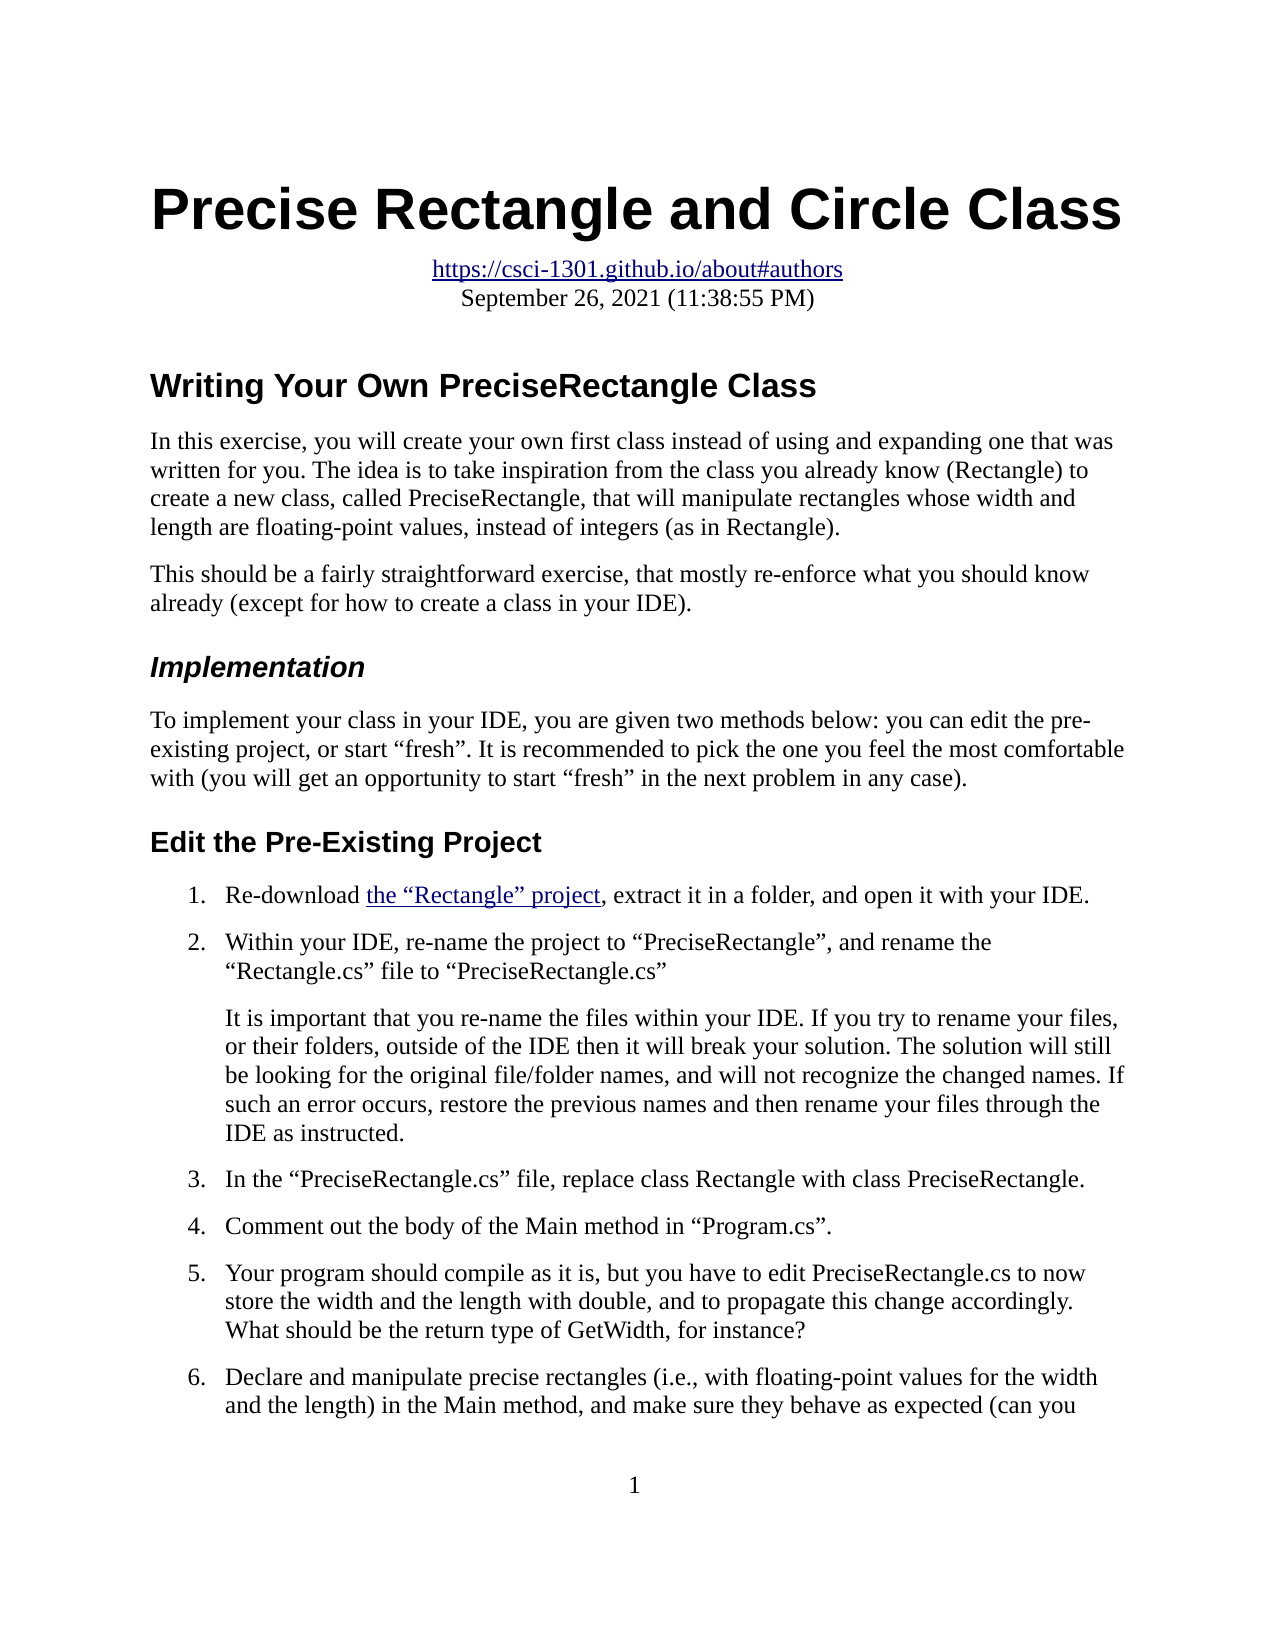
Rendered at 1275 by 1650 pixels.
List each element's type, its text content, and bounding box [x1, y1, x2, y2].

list It is important that you re-name the files within your IDE. If you try to rename your files, or their folders, outside of the IDE then it will break your solution. The solution will still be looking for the original file/folder names, and will not recognize the changed names. If such an error occurs, restore the previous names and then rename your files through the IDE as instructed. [187, 1003, 1125, 1146]
subtitle Edit the Pre-Existing Project [150, 826, 1125, 859]
text In this exercise, you will create your own first class instead of using and expanding one that was written for you. The idea is to take inspiration from the class you already know (Rectangle) to create a new class, called PreciseRectangle, that will manipulate rectangles whose width and length are floating-point values, instead of integers (as in Rectangle). [150, 426, 1125, 541]
list Re-download the “Rectangle” project, extract it in a folder, and open it with your IDE. [187, 881, 1125, 909]
text https://csci-1301.github.io/about#authors [150, 254, 1125, 283]
list Declare and manipulate precise rectangles (i.e., with floating-point values for the width and the length) in the Main method, and make sure they behave as expected (can you [187, 1362, 1125, 1419]
text September 26, 2021 (11:38:55 PM) [150, 283, 1125, 312]
subtitle Implementation [150, 650, 1125, 684]
title Precise Rectangle and Circle Class [150, 175, 1125, 242]
list Within your IDE, re-name the project to “PreciseRectangle”, and rename the “Rectangle.cs” file to “PreciseRectangle.cs” [187, 927, 1125, 985]
subtitle Writing Your Own PreciseRectangle Class [150, 366, 1125, 404]
text This should be a fairly straightforward exercise, that mostly re-enforce what you should know already (except for how to create a class in your IDE). [150, 559, 1125, 616]
list In the “PreciseRectangle.cs” file, replace class Rectangle with class PreciseRectangle. [187, 1164, 1125, 1193]
list Your program should compile as it is, but you have to edit PreciseRectangle.cs to now store the width and the length with double, and to propagate this change accordingly. What should be the return type of GetWidth, for instance? [187, 1258, 1125, 1344]
text To implement your class in your IDE, you are given two methods below: you can edit the pre-existing project, or start “fresh”. It is recommended to pick the one you feel the most comfortable with (you will get an opportunity to start “fresh” in the next problem in any case). [150, 705, 1125, 792]
list Comment out the body of the Main method in “Program.cs”. [187, 1211, 1125, 1240]
